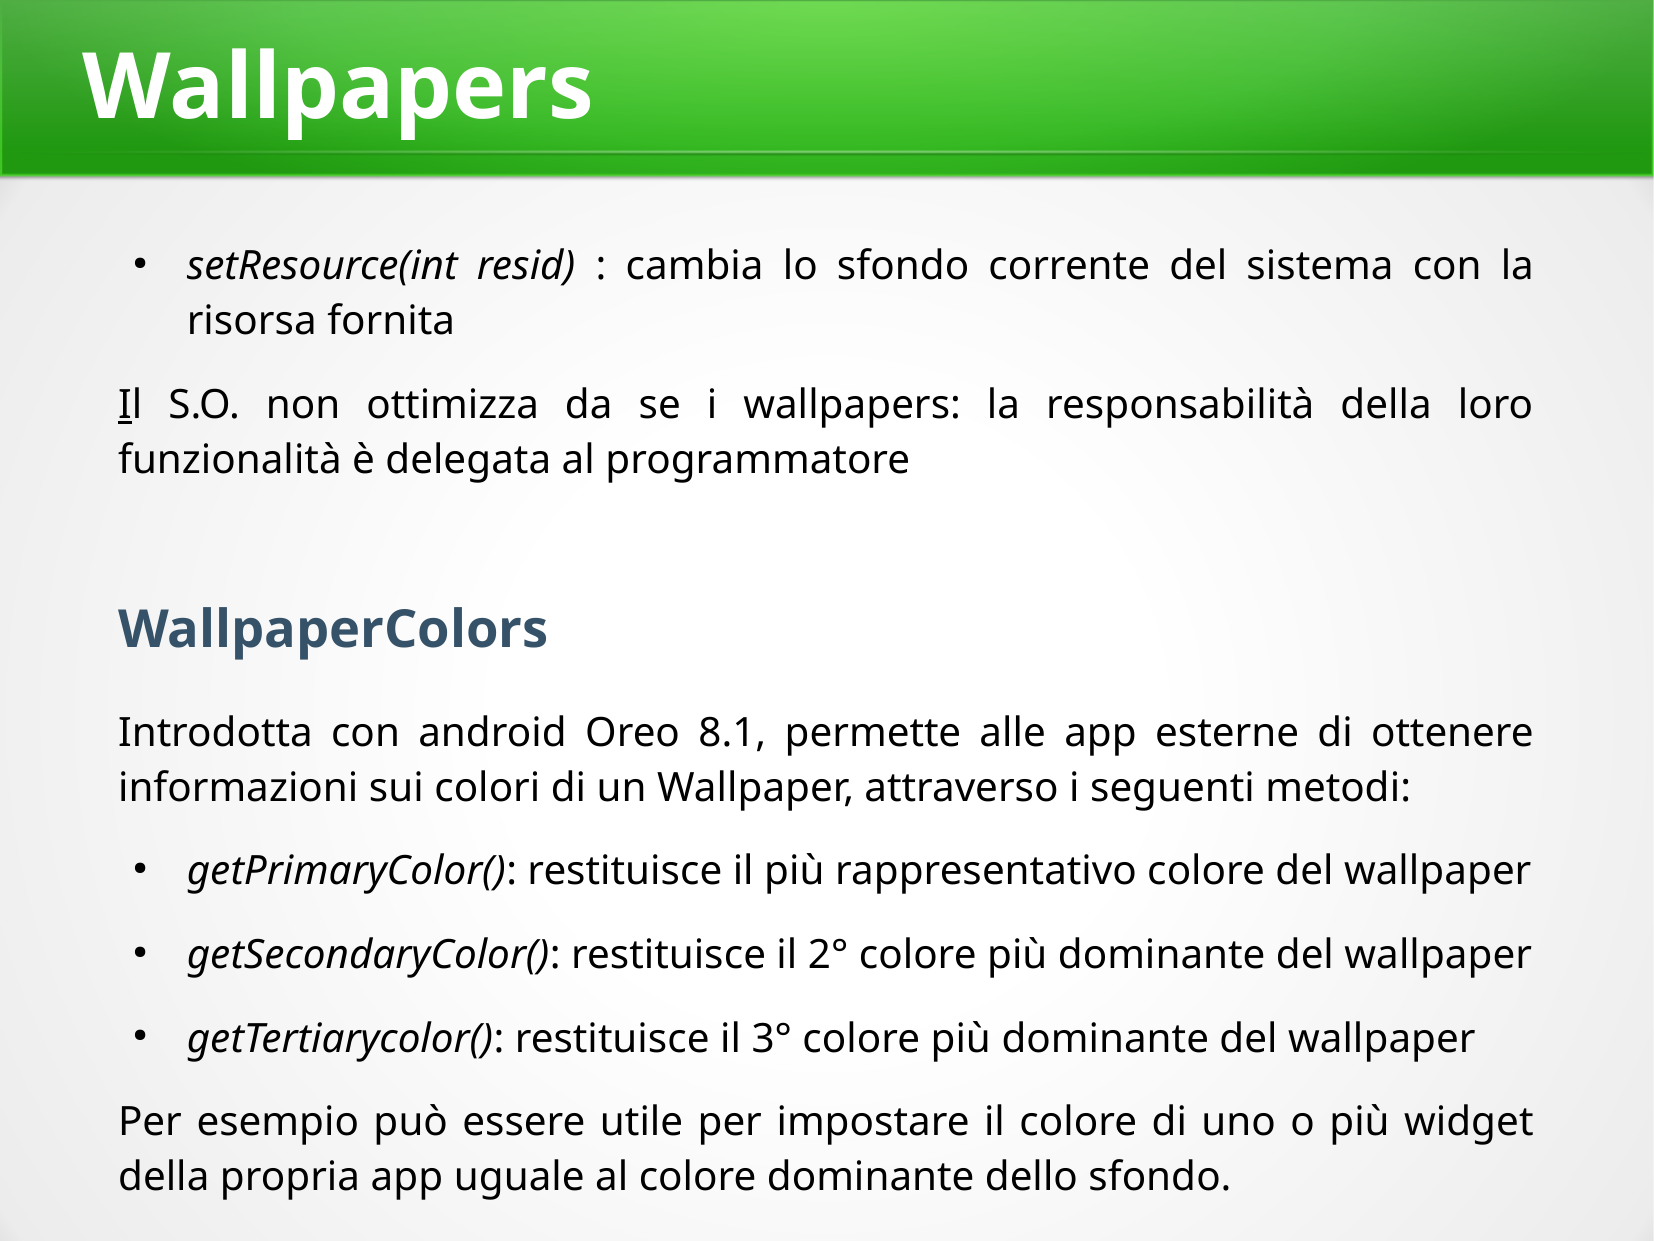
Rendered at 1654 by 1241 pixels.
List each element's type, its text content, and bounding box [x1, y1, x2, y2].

list setResource(int resid) : cambia lo sfondo corrente del sistema con la risorsa fornita Il S.O. non ottimizza da se i wallpapers: la responsabilità della loro funzionalità è delegata al programmatore WallpaperColors Introdotta con android Oreo 8.1, permette alle app esterne di ottenere informazioni sui colori di un Wallpaper, attraverso i seguenti metodi: getPrimaryColor(): restituisce il più rappresentativo colore del wallpaper getSecondaryColor(): restituisce il 2° colore più dominante del wallpaper getTertiarycolor(): restituisce il 3° colore più dominante del wallpaper Per esempio può essere utile per impostare il colore di uno o più widget della propria app uguale al colore dominante dello sfondo. [118, 236, 1536, 1241]
title Wallpapers [82, 11, 1571, 154]
picture [0, 0, 1654, 1241]
